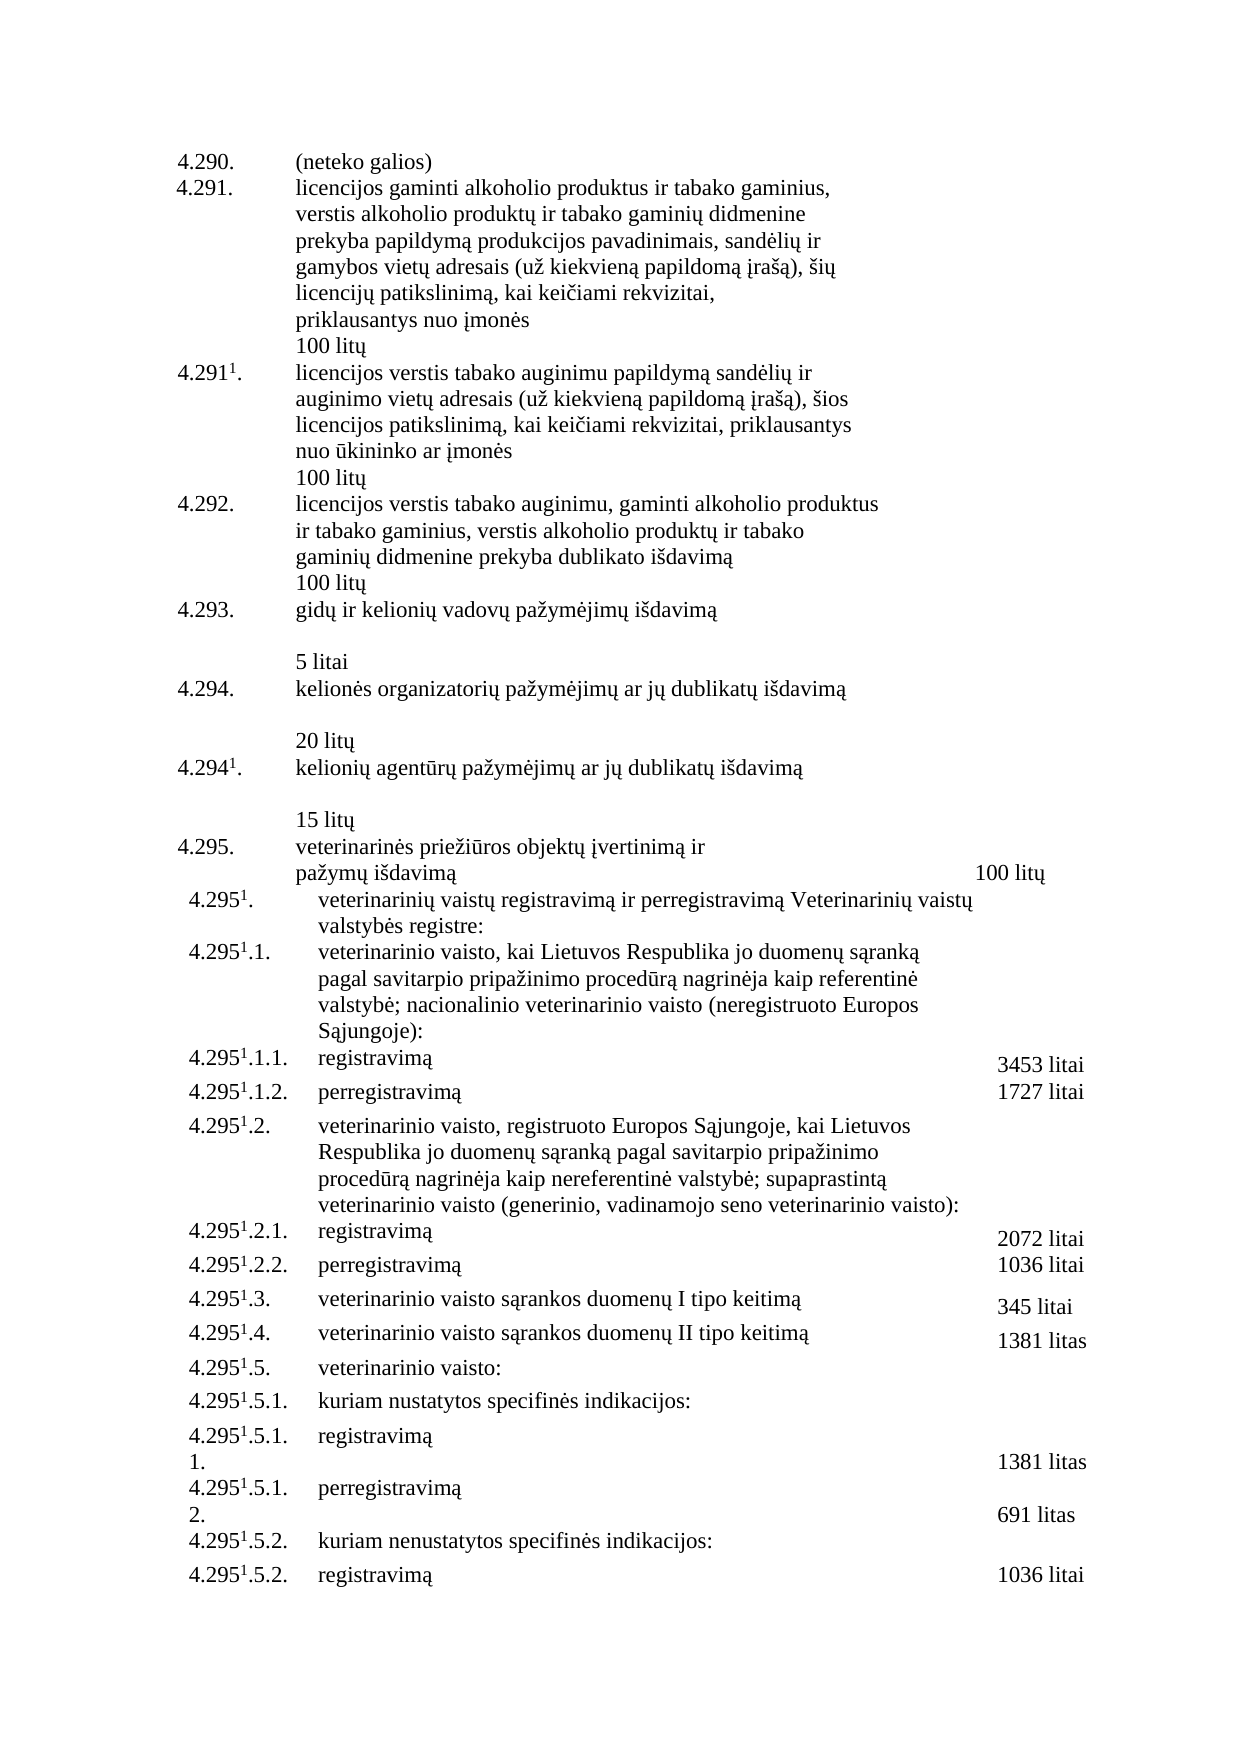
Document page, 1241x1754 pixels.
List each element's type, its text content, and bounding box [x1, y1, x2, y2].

table_cell perregistravimą [307, 1251, 986, 1285]
text 4.2941. kelionių agentūrų pažymėjimų ar jų dublikatų išdavimą 15 litų [177, 754, 945, 833]
table_cell 1381 litas [986, 1422, 1148, 1474]
table_cell registravimą [307, 1044, 986, 1078]
table_cell perregistravimą [307, 1078, 986, 1112]
table_cell [986, 1388, 1148, 1422]
table_cell 4.2951.1. [177, 938, 307, 1044]
text auginimo vietų adresais (už kiekvieną papildomą įrašą), šios [177, 385, 1122, 411]
text 4.290. (neteko galios) [177, 148, 945, 174]
text 4.291. licencijos gaminti alkoholio produktus ir tabako gaminius, [176, 174, 886, 200]
table_cell registravimą [307, 1217, 986, 1251]
table_cell veterinarinio vaisto, registruoto Europos Sąjungoje, kai Lietuvos Respublika jo duomenų sąranką pagal savitarpio pripažinimo procedūrą nagrinėja kaip nereferentinė valstybė; supaprastintą veterinarinio vaisto (generinio, vadinamojo seno veterinarinio vaisto): [307, 1112, 986, 1217]
table_cell registravimą [307, 1561, 986, 1595]
table_cell 691 litas [986, 1474, 1148, 1527]
text licencijų patikslinimą, kai keičiami rekvizitai, [176, 279, 886, 306]
table_cell veterinarinio vaisto sąrankos duomenų I tipo keitimą [307, 1285, 986, 1319]
text ir tabako gaminius, verstis alkoholio produktų ir tabako [177, 517, 945, 543]
table_cell 1036 litai [986, 1251, 1148, 1285]
table_cell 4.2951.1.2. [177, 1078, 307, 1112]
text prekyba papildymą produkcijos pavadinimais, sandėlių ir [176, 227, 886, 253]
table_cell 1381 litas [986, 1320, 1148, 1353]
text 4.293. gidų ir kelionių vadovų pažymėjimų išdavimą 5 litai [177, 596, 945, 675]
text verstis alkoholio produktų ir tabako gaminių didmenine [176, 200, 886, 227]
table_cell 4.2951.2.2. [177, 1251, 307, 1285]
table_header veterinarinių vaistų registravimą ir perregistravimą Veterinarinių vaistų valstybės registre: [307, 886, 986, 938]
text pažymų išdavimą 100 litų [177, 859, 1137, 886]
text 4.294. kelionės organizatorių pažymėjimų ar jų dublikatų išdavimą 20 litų [177, 675, 945, 754]
table_cell kuriam nenustatytos specifinės indikacijos: [307, 1527, 986, 1561]
table_cell 3453 litai [986, 1044, 1148, 1078]
table_cell 4.2951.2.1. [177, 1217, 307, 1251]
table_cell 4.2951.1.1. [177, 1044, 307, 1078]
text priklausantys nuo įmonės 100 litų [176, 306, 886, 358]
table_cell 4.2951.5. [177, 1354, 307, 1388]
table_cell 4.2951.5.1.2. [177, 1474, 307, 1527]
text gaminių didmenine prekyba dublikato išdavimą 100 litų [177, 543, 945, 596]
table_cell 4.2951.3. [177, 1285, 307, 1319]
table_cell 2072 litai [986, 1217, 1148, 1251]
table_cell 4.2951.4. [177, 1320, 307, 1353]
text gamybos vietų adresais (už kiekvieną papildomą įrašą), šių [176, 253, 886, 279]
table_cell veterinarinio vaisto sąrankos duomenų II tipo keitimą [307, 1320, 986, 1353]
table_cell [986, 1527, 1148, 1561]
table_cell veterinarinio vaisto: [307, 1354, 986, 1388]
table_header [986, 886, 1148, 938]
table_cell registravimą [307, 1422, 986, 1474]
table_cell 4.2951.2. [177, 1112, 307, 1217]
table_cell veterinarinio vaisto, kai Lietuvos Respublika jo duomenų sąranką pagal savitarpio pripažinimo procedūrą nagrinėja kaip referentinė valstybė; nacionalinio veterinarinio vaisto (neregistruoto Europos Sąjungoje): [307, 938, 986, 1044]
table_cell kuriam nustatytos specifinės indikacijos: [307, 1388, 986, 1422]
text licencijos patikslinimą, kai keičiami rekvizitai, priklausantys [177, 411, 1122, 438]
text 4.292. licencijos verstis tabako auginimu, gaminti alkoholio produktus [177, 490, 945, 517]
table_cell 345 litai [986, 1285, 1148, 1319]
table_cell perregistravimą [307, 1474, 986, 1527]
table_cell 4.2951.5.1. [177, 1388, 307, 1422]
text 4.2911. licencijos verstis tabako auginimu papildymą sandėlių ir [177, 358, 1122, 385]
text nuo ūkininko ar įmonės 100 litų [177, 438, 945, 490]
text 4.295. veterinarinės priežiūros objektų įvertinimą ir [177, 833, 1122, 859]
table_header 4.2951. [177, 886, 307, 938]
table_cell 1727 litai [986, 1078, 1148, 1112]
table_cell 4.2951.5.2. [177, 1527, 307, 1561]
table_cell [986, 1354, 1148, 1388]
table_cell 1036 litai [986, 1561, 1148, 1595]
table_cell [986, 1112, 1148, 1217]
table_cell [986, 938, 1148, 1044]
table_cell 4.2951.5.1.1. [177, 1422, 307, 1474]
table_cell 4.2951.5.2. [177, 1561, 307, 1595]
